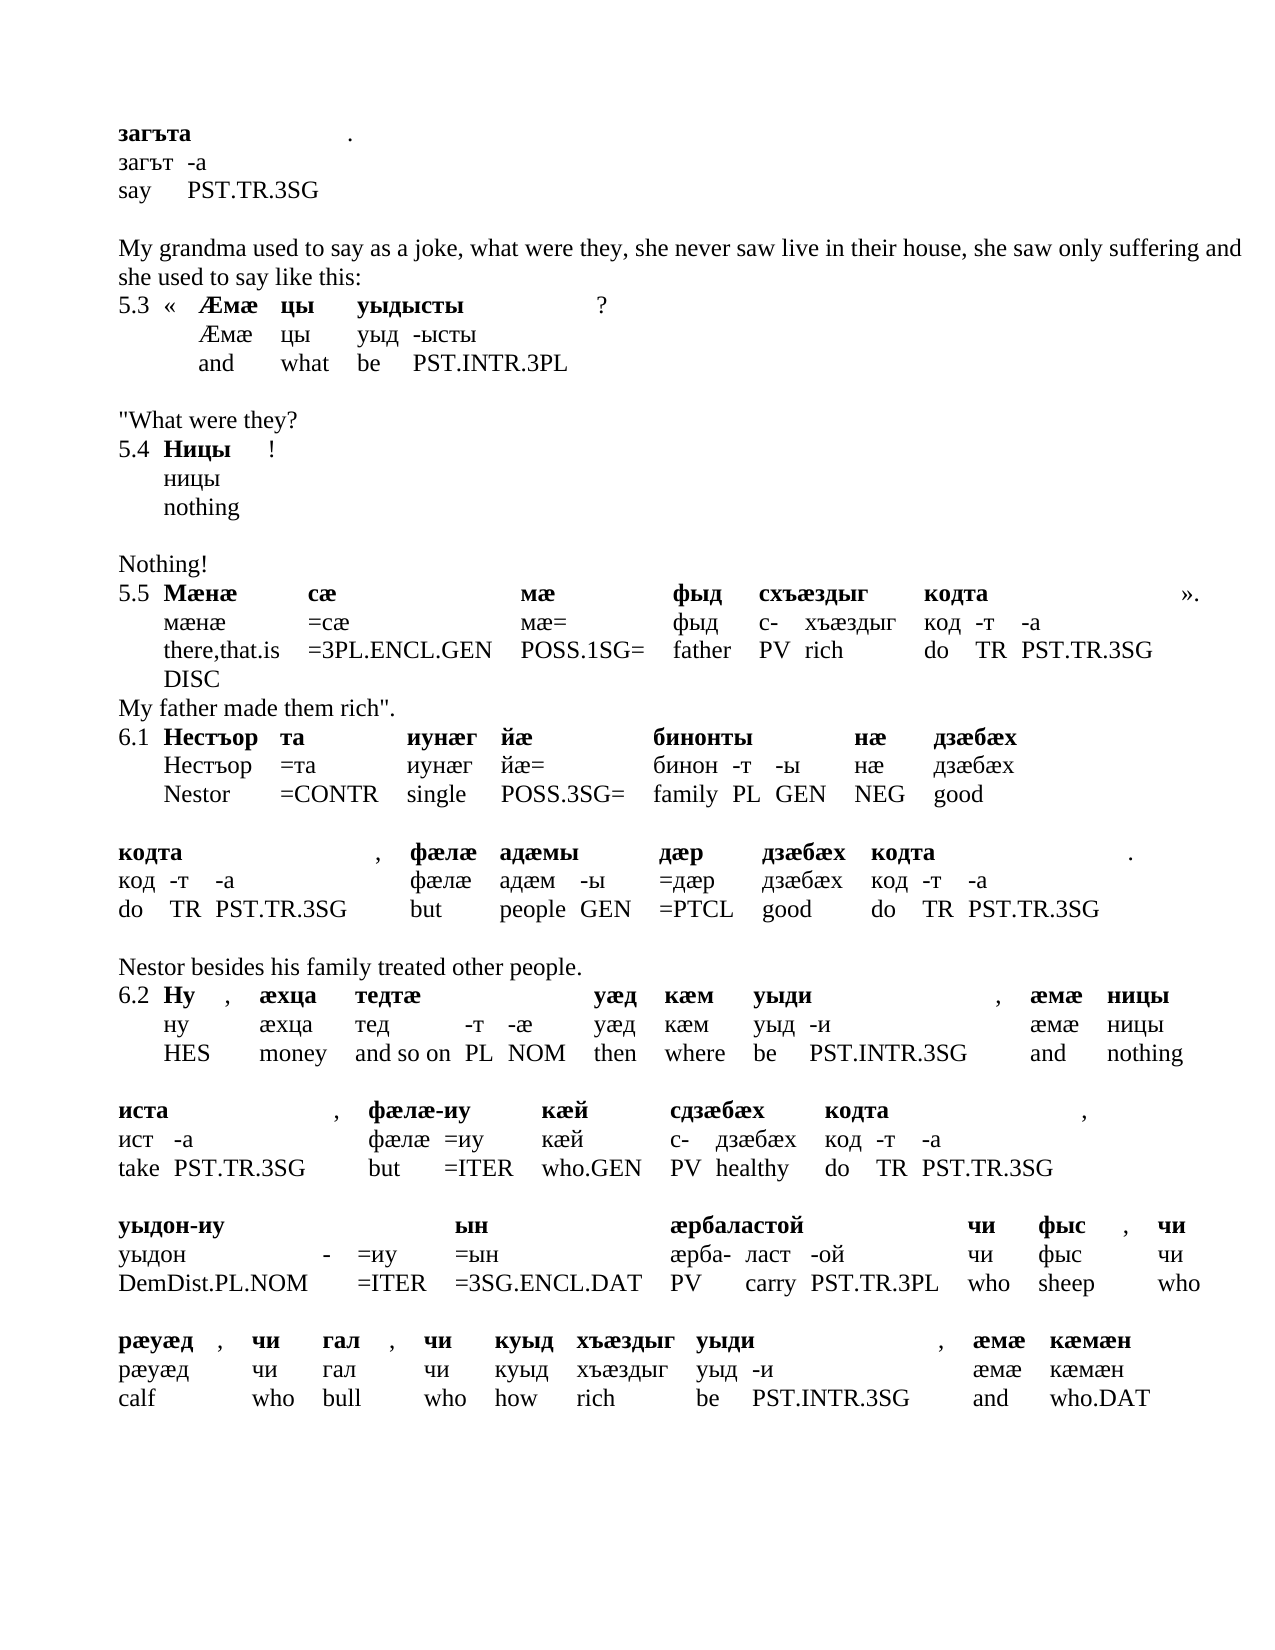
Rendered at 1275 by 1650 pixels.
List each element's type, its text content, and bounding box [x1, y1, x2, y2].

text уæд [594, 981, 651, 1009]
text TR [975, 636, 1007, 664]
text кæй [541, 1124, 642, 1153]
text æхца [259, 1009, 327, 1038]
text ! [267, 434, 288, 463]
text уыд [696, 1354, 738, 1383]
text , [1123, 1211, 1144, 1239]
text My grandma used to say as a joke, what were they, she never saw live in their house, she saw only suffering and she used to say like this: [118, 233, 1249, 291]
text who [967, 1268, 1010, 1297]
text -т [732, 751, 761, 779]
text код [871, 866, 908, 894]
text calf [118, 1383, 189, 1412]
text HES [163, 1038, 211, 1067]
text NEG [854, 779, 906, 808]
text дзæбæх [762, 866, 843, 894]
text -т [922, 866, 954, 894]
text с- [670, 1124, 702, 1153]
text money [259, 1038, 327, 1067]
text POSS.1SG= [520, 636, 645, 664]
text сдзæбæх [670, 1096, 811, 1124]
text Ну [163, 981, 211, 1009]
text and [1030, 1038, 1079, 1067]
text PST.TR.3SG [187, 176, 319, 204]
text чи [252, 1326, 309, 1354]
text Нестъор [163, 751, 252, 779]
text иста [118, 1096, 319, 1124]
text -т [975, 607, 1007, 636]
text 6.2 [118, 981, 149, 1009]
text æмæ [973, 1326, 1036, 1354]
text DISC [163, 664, 294, 693]
text POSS.3SG= [501, 779, 625, 808]
text single [407, 779, 473, 808]
text гал [322, 1326, 375, 1354]
text where [664, 1038, 726, 1067]
text уыдон [118, 1239, 308, 1268]
text -т [169, 866, 201, 894]
text do [871, 894, 908, 923]
text схъæздыг [759, 578, 910, 607]
text carry [745, 1268, 797, 1297]
text æрбаластой [670, 1211, 953, 1239]
text чи [424, 1326, 481, 1354]
text иунæг [407, 751, 473, 779]
text nothing [163, 492, 240, 521]
text кодта [871, 837, 1114, 866]
text , [333, 1096, 354, 1124]
text PST.INTR.3PL [413, 348, 568, 377]
text and so on [355, 1038, 451, 1067]
text фæлæ [368, 1124, 430, 1153]
text PST.TR.3SG [1021, 636, 1153, 664]
text =PTCL [659, 894, 734, 923]
text мæнæ [163, 607, 280, 636]
text та [280, 722, 393, 751]
text Nestor [163, 779, 252, 808]
text загъта [118, 118, 333, 147]
text дзæбæх [933, 751, 1014, 779]
text how [494, 1383, 549, 1412]
text -и [752, 1354, 910, 1383]
text Æмæ [198, 319, 253, 348]
text кодта [118, 837, 361, 866]
text ну [163, 1009, 189, 1038]
text but [368, 1153, 430, 1182]
text уыди [753, 981, 981, 1009]
text -ы [580, 866, 631, 894]
text who [252, 1383, 295, 1412]
text -æ [508, 1009, 566, 1038]
text æмæ [1030, 981, 1093, 1009]
text адæм [499, 866, 566, 894]
text -и [809, 1009, 968, 1038]
text PST.TR.3SG [922, 1153, 1054, 1182]
text TR [922, 894, 954, 923]
text æрба- [670, 1239, 731, 1268]
text æмæ [973, 1354, 1022, 1383]
text Мæнæ [163, 578, 294, 607]
text - [322, 1239, 343, 1268]
text чи [967, 1211, 1024, 1239]
text rich [576, 1383, 668, 1412]
text , [389, 1326, 410, 1354]
text =дæр [659, 866, 734, 894]
text фыс [1038, 1211, 1109, 1239]
text кодта [824, 1096, 1067, 1124]
text йæ [501, 722, 639, 751]
text Nestor besides his family treated other people. [118, 952, 1249, 981]
text код [118, 866, 156, 894]
text уыдон-иу [118, 1211, 441, 1239]
text кæмæн [1049, 1354, 1150, 1383]
text , [995, 981, 1016, 1009]
text фыд [673, 578, 745, 607]
text who [424, 1383, 467, 1412]
text цы [280, 319, 329, 348]
text нæ [854, 751, 906, 779]
text PST.TR.3SG [174, 1153, 306, 1182]
text good [933, 779, 1014, 808]
text =ын [454, 1239, 642, 1268]
text =иу [444, 1124, 514, 1153]
text -а [1021, 607, 1153, 636]
text be [357, 348, 399, 377]
text адæмы [499, 837, 645, 866]
text фыс [1038, 1239, 1095, 1268]
text -а [968, 866, 1100, 894]
text дзæбæх [933, 722, 1028, 751]
text =иу [357, 1239, 427, 1268]
text загът [118, 147, 173, 176]
text код [924, 607, 961, 636]
text чи [967, 1239, 1010, 1268]
text уыд [357, 319, 399, 348]
text PST.INTR.3SG [752, 1383, 910, 1412]
text bull [322, 1383, 361, 1412]
text . [347, 118, 368, 147]
text NOM [508, 1038, 566, 1067]
text ын [454, 1211, 656, 1239]
text PST.TR.3PL [810, 1268, 940, 1297]
text TR [876, 1153, 908, 1182]
text « [163, 291, 184, 319]
text уæд [594, 1009, 637, 1038]
text then [594, 1038, 637, 1067]
text Нестъор [163, 722, 266, 751]
text . [1127, 837, 1148, 866]
text =3SG.ENCL.DAT [454, 1268, 642, 1297]
text do [924, 636, 961, 664]
text DemDist.PL.NOM [118, 1268, 308, 1297]
text -ысты [413, 319, 568, 348]
text хъæздыг [804, 607, 896, 636]
text дзæбæх [716, 1124, 797, 1153]
text уыди [696, 1326, 924, 1354]
text Ницы [163, 434, 253, 463]
text PST.INTR.3SG [809, 1038, 968, 1067]
text , [938, 1326, 959, 1354]
text мæ [520, 578, 659, 607]
text 5.4 [118, 434, 149, 463]
text -а [187, 147, 319, 176]
text Æмæ [198, 291, 267, 319]
text , [1081, 1096, 1102, 1124]
text -ы [775, 751, 827, 779]
text =3PL.ENCL.GEN [308, 636, 493, 664]
text do [824, 1153, 862, 1182]
text фæлæ [410, 837, 486, 866]
text , [375, 837, 396, 866]
text say [118, 176, 173, 204]
text ласт [745, 1239, 797, 1268]
text куыд [494, 1354, 549, 1383]
text people [499, 894, 566, 923]
text "What were they? [118, 406, 1249, 434]
text -ой [810, 1239, 940, 1268]
text sheep [1038, 1268, 1095, 1297]
text æхца [259, 981, 341, 1009]
text PST.TR.3SG [968, 894, 1100, 923]
text чи [1157, 1211, 1214, 1239]
text healthy [716, 1153, 797, 1182]
text PL [732, 779, 761, 808]
text be [753, 1038, 795, 1067]
text -а [215, 866, 347, 894]
text чи [1157, 1239, 1201, 1268]
text -а [922, 1124, 1054, 1153]
text who [1157, 1268, 1201, 1297]
text мæ= [520, 607, 645, 636]
text family [653, 779, 718, 808]
text хъæздыг [576, 1326, 682, 1354]
text do [118, 894, 156, 923]
text кæй [541, 1096, 656, 1124]
text бинонты [653, 722, 840, 751]
text тедтæ [355, 981, 580, 1009]
text =та [280, 751, 379, 779]
text PV [670, 1153, 702, 1182]
text фыд [673, 607, 731, 636]
text and [973, 1383, 1022, 1412]
text ницы [1107, 981, 1197, 1009]
text ». [1181, 578, 1202, 607]
text ницы [163, 463, 240, 492]
text кæм [664, 1009, 726, 1038]
text ист [118, 1124, 160, 1153]
text кæмæн [1049, 1326, 1164, 1354]
text GEN [580, 894, 631, 923]
text =ITER [357, 1268, 427, 1297]
text 5.3 [118, 291, 149, 319]
text фæлæ [410, 866, 472, 894]
text -т [876, 1124, 908, 1153]
text good [762, 894, 843, 923]
text уыдысты [357, 291, 582, 319]
text PL [464, 1038, 494, 1067]
text код [824, 1124, 862, 1153]
text =ITER [444, 1153, 514, 1182]
text рæуæд [118, 1354, 189, 1383]
text æмæ [1030, 1009, 1079, 1038]
text дзæбæх [762, 837, 857, 866]
text фæлæ-иу [368, 1096, 528, 1124]
text rich [804, 636, 896, 664]
text but [410, 894, 472, 923]
text My father made them rich". [118, 693, 1249, 722]
text -а [174, 1124, 306, 1153]
text what [280, 348, 329, 377]
text с- [759, 607, 791, 636]
text =сæ [308, 607, 493, 636]
text nothing [1107, 1038, 1183, 1067]
text Nothing! [118, 549, 1249, 578]
text иунæг [407, 722, 487, 751]
text хъæздыг [576, 1354, 668, 1383]
text and [198, 348, 253, 377]
text кæм [664, 981, 739, 1009]
text гал [322, 1354, 361, 1383]
text чи [252, 1354, 295, 1383]
text 6.1 [118, 722, 149, 751]
text бинон [653, 751, 718, 779]
text нæ [854, 722, 919, 751]
text 5.5 [118, 578, 149, 607]
text take [118, 1153, 160, 1182]
text TR [169, 894, 201, 923]
text there,that.is [163, 636, 280, 664]
text PST.TR.3SG [215, 894, 347, 923]
text PV [759, 636, 791, 664]
text ницы [1107, 1009, 1183, 1038]
text тед [355, 1009, 451, 1038]
text GEN [775, 779, 827, 808]
text be [696, 1383, 738, 1412]
text сæ [308, 578, 507, 607]
text father [673, 636, 731, 664]
text , [224, 981, 245, 1009]
text куыд [494, 1326, 563, 1354]
text -т [464, 1009, 494, 1038]
text who.DAT [1049, 1383, 1150, 1412]
text who.GEN [541, 1153, 642, 1182]
text цы [280, 291, 343, 319]
text йæ= [501, 751, 625, 779]
text ? [596, 291, 617, 319]
text =CONTR [280, 779, 379, 808]
text дæр [659, 837, 748, 866]
text чи [424, 1354, 467, 1383]
text рæуæд [118, 1326, 203, 1354]
text , [217, 1326, 238, 1354]
text PV [670, 1268, 731, 1297]
text уыд [753, 1009, 795, 1038]
text кодта [924, 578, 1167, 607]
